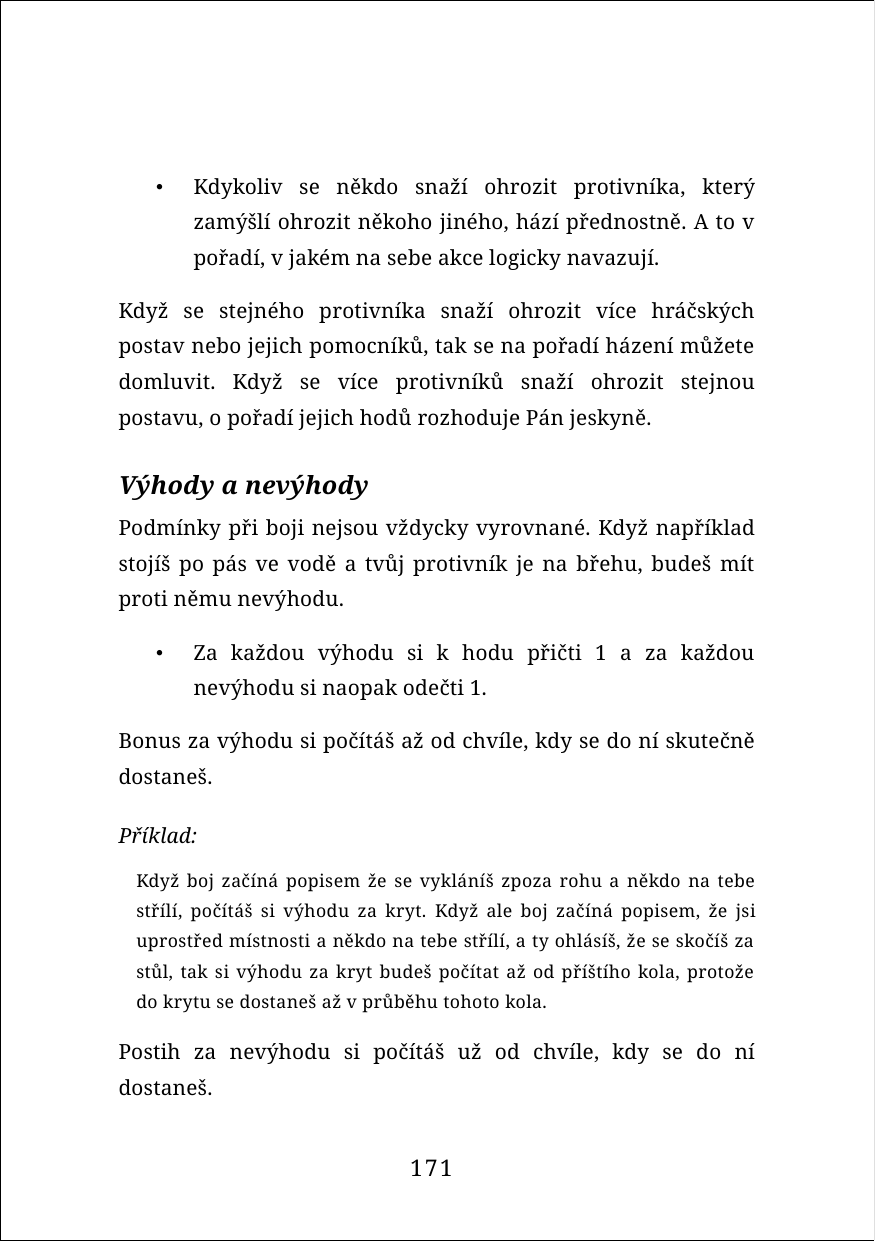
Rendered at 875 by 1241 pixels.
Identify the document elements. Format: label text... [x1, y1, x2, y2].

list Za každou výhodu si k hodu přičti 1 a za každou nevýhodu si naopak odečti 1. [156, 638, 756, 702]
text Když se stejného protivníka snaží ohrozit více hráčských postav nebo jejich pomocníků, tak se na pořadí házení můžete domluvit. Když se více protivníků snaží ohrozit stejnou postavu, o pořadí jejich hodů rozhoduje Pán jeskyně. [118, 296, 756, 431]
text Postih za nevýhodu si počítáš už od chvíle, kdy se do ní dostaneš. [118, 1037, 756, 1101]
text Příklad: [118, 821, 756, 849]
text Podmínky při boji nejsou vždycky vyrovnané. Když například stojíš po pás ve vodě a tvůj protivník je na břehu, budeš mít proti němu nevýhodu. [118, 513, 756, 613]
text Když boj začíná popisem že se vykláníš zpoza rohu a někdo na tebe střílí, počítáš si výhodu za kryt. Když ale boj začíná popisem, že jsi uprostřed místnosti a někdo na tebe střílí, a ty ohlásíš, že se skočíš za stůl, tak si výhodu za kryt budeš počítat až od příštího kola, protože do krytu se dostaneš až v průběhu tohoto kola. [136, 868, 756, 1013]
list Kdykoliv se někdo snaží ohrozit protivníka, který zamýšlí ohrozit někoho jiného, hází přednostně. A to v pořadí, v jakém na sebe akce logicky navazují. [156, 172, 756, 271]
text Bonus za výhodu si počítáš až od chvíle, kdy se do ní skutečně dostaneš. [118, 726, 756, 790]
subtitle Výhody a nevýhody [118, 468, 756, 502]
